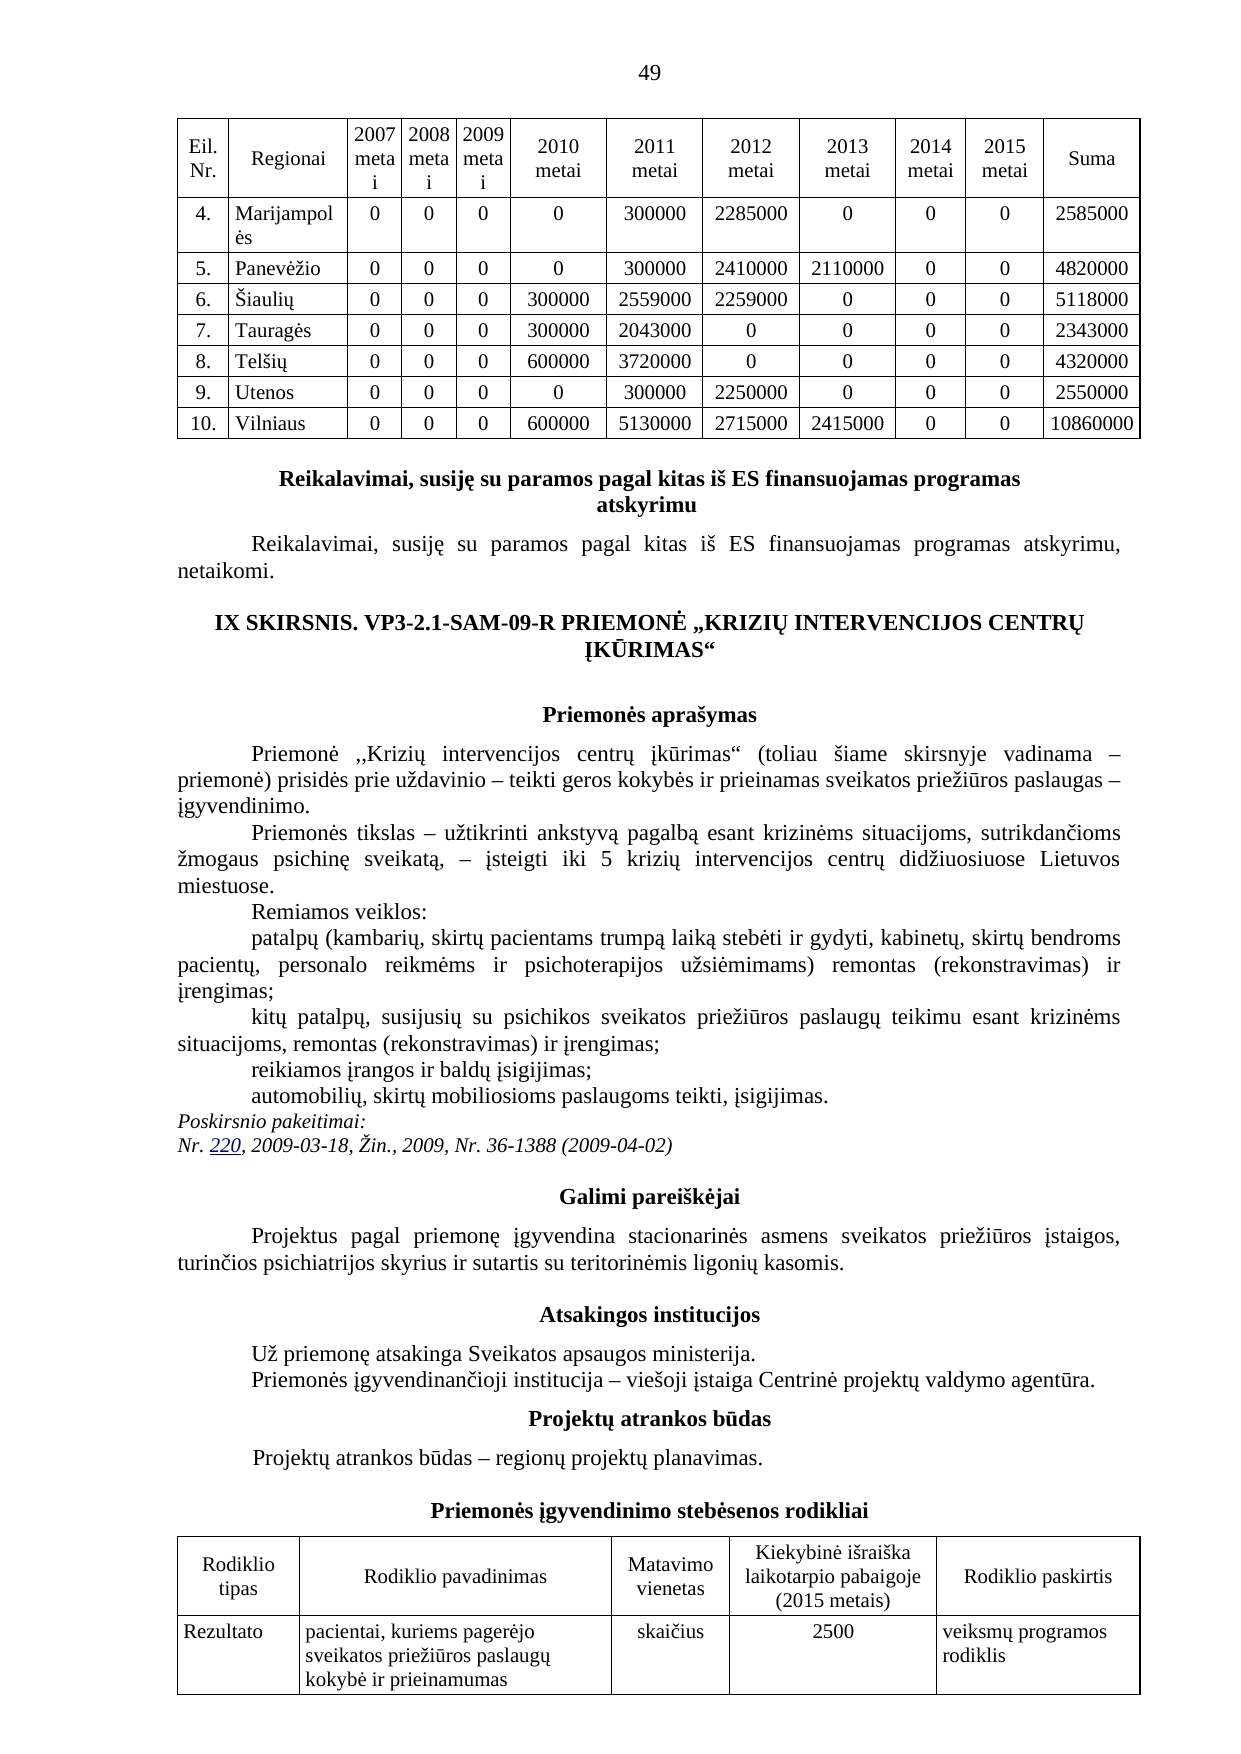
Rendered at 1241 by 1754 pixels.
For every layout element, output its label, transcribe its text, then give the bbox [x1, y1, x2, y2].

table_cell Tauragės [229, 315, 347, 345]
table_cell 0 [402, 198, 456, 252]
table_cell 0 [966, 408, 1043, 438]
table_cell 0 [348, 346, 401, 376]
table_cell 0 [966, 315, 1043, 345]
table_cell 2410000 [703, 253, 799, 283]
table_cell 0 [966, 253, 1043, 283]
table_cell 2110000 [800, 253, 895, 283]
table_header 2015 metai [966, 119, 1043, 197]
table_cell 2415000 [800, 408, 895, 438]
table_cell 300000 [511, 315, 606, 345]
table_header Regionai [229, 119, 347, 197]
text Galimi pareiškėjai [177, 1183, 1122, 1210]
table_cell 0 [402, 315, 456, 345]
text Projektų atrankos būdas [177, 1405, 1122, 1432]
text Priemonės įgyvendinančioji institucija – viešoji įstaiga Centrinė projektų valdymo agentūra. [177, 1366, 1122, 1393]
table_cell 0 [402, 253, 456, 283]
table_cell 2043000 [607, 315, 702, 345]
table_cell 0 [348, 377, 401, 407]
table_cell 600000 [511, 408, 606, 438]
table_cell pacientai, kuriems pagerėjo sveikatos priežiūros paslaugų kokybė ir prieinamumas [300, 1616, 611, 1694]
table_cell 0 [348, 198, 401, 252]
text kitų patalpų, susijusių su psichikos sveikatos priežiūros paslaugų teikimu esant krizinėms situacijoms, remontas (rekonstravimas) ir įrengimas; [177, 1003, 1122, 1056]
table_cell 2585000 [1044, 198, 1139, 252]
table_header 2009 metai [457, 119, 510, 197]
table_cell 0 [457, 315, 510, 345]
table_header Matavimo vienetas [612, 1537, 729, 1615]
table_cell 300000 [607, 198, 702, 252]
text Priemonė ,,Krizių intervencijos centrų įkūrimas“ (toliau šiame skirsnyje vadinama – priemonė) prisidės prie uždavinio – teikti geros kokybės ir prieinamas sveikatos priežiūros paslaugas – įgyvendinimo. [177, 740, 1122, 819]
table_cell skaičius [612, 1616, 729, 1694]
table_cell 0 [703, 346, 799, 376]
table_cell Šiaulių [229, 284, 347, 314]
text patalpų (kambarių, skirtų pacientams trumpą laiką stebėti ir gydyti, kabinetų, skirtų bendroms pacientų, personalo reikmėms ir psichoterapijos užsiėmimams) remontas (rekonstravimas) ir įrengimas; [177, 924, 1122, 1003]
table_cell Panevėžio [229, 253, 347, 283]
table_cell 300000 [607, 253, 702, 283]
table_header 2011 metai [607, 119, 702, 197]
table_cell 4320000 [1044, 346, 1139, 376]
table_cell 0 [966, 377, 1043, 407]
table_cell 0 [896, 408, 965, 438]
table_cell 0 [800, 284, 895, 314]
table_cell 0 [457, 198, 510, 252]
table_cell 4. [178, 198, 228, 252]
table_header Kiekybinė išraiška laikotarpio pabaigoje (2015 metais) [730, 1537, 936, 1615]
table_cell 0 [457, 253, 510, 283]
table_cell 0 [896, 346, 965, 376]
table_cell 600000 [511, 346, 606, 376]
table_cell 0 [457, 346, 510, 376]
table_cell 0 [896, 198, 965, 252]
table_cell 0 [896, 315, 965, 345]
table_cell 10. [178, 408, 228, 438]
table_cell 2259000 [703, 284, 799, 314]
table_cell 0 [457, 408, 510, 438]
table_cell 300000 [511, 284, 606, 314]
text Nr. 220, 2009-03-18, Žin., 2009, Nr. 36-1388 (2009-04-02) [177, 1133, 1122, 1157]
table_cell 0 [511, 253, 606, 283]
table_cell 0 [966, 284, 1043, 314]
table_header Eil. Nr. [178, 119, 228, 197]
table_cell 4820000 [1044, 253, 1139, 283]
table_cell 0 [457, 284, 510, 314]
table_header 2013 metai [800, 119, 895, 197]
table_cell 0 [402, 346, 456, 376]
text Poskirsnio pakeitimai: [177, 1109, 1122, 1133]
table_cell 0 [457, 377, 510, 407]
text Reikalavimai, susiję su paramos pagal kitas iš ES finansuojamas programas atskyrimu [177, 465, 1122, 518]
table_cell 0 [348, 315, 401, 345]
text Projektų atrankos būdas – regionų projektų planavimas. [215, 1444, 1122, 1471]
table_cell 0 [800, 346, 895, 376]
table_cell 300000 [607, 377, 702, 407]
table_header Suma [1044, 119, 1139, 197]
table_cell 5118000 [1044, 284, 1139, 314]
table_cell 0 [966, 346, 1043, 376]
table_cell 2550000 [1044, 377, 1139, 407]
table_cell 0 [800, 315, 895, 345]
table_header 2007 metai [348, 119, 401, 197]
table_cell 0 [511, 198, 606, 252]
table_cell Vilniaus [229, 408, 347, 438]
text Remiamos veiklos: [177, 898, 1122, 924]
table_header Rodiklio paskirtis [937, 1537, 1139, 1615]
table_cell 3720000 [607, 346, 702, 376]
table_cell 2715000 [703, 408, 799, 438]
text Priemonės tikslas – užtikrinti ankstyvą pagalbą esant krizinėms situacijoms, sutrikdančioms žmogaus psichinę sveikatą, – įsteigti iki 5 krizių intervencijos centrų didžiuosiuose Lietuvos miestuose. [177, 819, 1122, 898]
table_cell 0 [800, 198, 895, 252]
table_cell 2343000 [1044, 315, 1139, 345]
table_cell 2250000 [703, 377, 799, 407]
table_cell 0 [896, 253, 965, 283]
table_header Rodiklio pavadinimas [300, 1537, 611, 1615]
table_header 2008 metai [402, 119, 456, 197]
table_cell 9. [178, 377, 228, 407]
table_cell 5130000 [607, 408, 702, 438]
table_cell 10860000 [1044, 408, 1139, 438]
table_cell 5. [178, 253, 228, 283]
text Reikalavimai, susiję su paramos pagal kitas iš ES finansuojamas programas atskyrimu, netaikomi. [177, 530, 1122, 583]
table_cell 0 [348, 253, 401, 283]
table_header Rodiklio tipas [178, 1537, 299, 1615]
text Priemonės įgyvendinimo stebėsenos rodikliai [177, 1497, 1122, 1523]
table_cell Marijampolės [229, 198, 347, 252]
table_cell 0 [703, 315, 799, 345]
table_cell Telšių [229, 346, 347, 376]
text Projektus pagal priemonę įgyvendina stacionarinės asmens sveikatos priežiūros įstaigos, turinčios psichiatrijos skyrius ir sutartis su teritorinėmis ligonių kasomis. [177, 1222, 1122, 1275]
table_cell 0 [800, 377, 895, 407]
table_cell 0 [348, 408, 401, 438]
table_cell 0 [511, 377, 606, 407]
text Atsakingos institucijos [177, 1301, 1122, 1328]
table_cell 2500 [730, 1616, 936, 1694]
table_cell 7. [178, 315, 228, 345]
table_cell 0 [966, 198, 1043, 252]
table_cell 2559000 [607, 284, 702, 314]
text reikiamos įrangos ir baldų įsigijimas; [177, 1056, 1122, 1082]
table_cell 0 [348, 284, 401, 314]
table_cell 0 [896, 377, 965, 407]
table_cell Rezultato [178, 1616, 299, 1694]
table_header 2010 metai [511, 119, 606, 197]
table_header 2014 metai [896, 119, 965, 197]
text Už priemonę atsakinga Sveikatos apsaugos ministerija. [177, 1340, 1122, 1366]
text IX SKIRSNIS. VP3-2.1-SAM-09-R PRIEMONĖ „KRIZIŲ INTERVENCIJOS CENTRŲ ĮKŪRIMAS“ [177, 609, 1122, 662]
table_cell 0 [402, 408, 456, 438]
table_cell 0 [896, 284, 965, 314]
table_cell 0 [402, 284, 456, 314]
table_cell Utenos [229, 377, 347, 407]
table_cell 8. [178, 346, 228, 376]
text automobilių, skirtų mobiliosioms paslaugoms teikti, įsigijimas. [177, 1082, 1122, 1109]
table_cell veiksmų programos rodiklis [937, 1616, 1139, 1694]
table_cell 0 [402, 377, 456, 407]
text Priemonės aprašymas [177, 701, 1122, 727]
table_header 2012 metai [703, 119, 799, 197]
table_cell 6. [178, 284, 228, 314]
table_cell 2285000 [703, 198, 799, 252]
